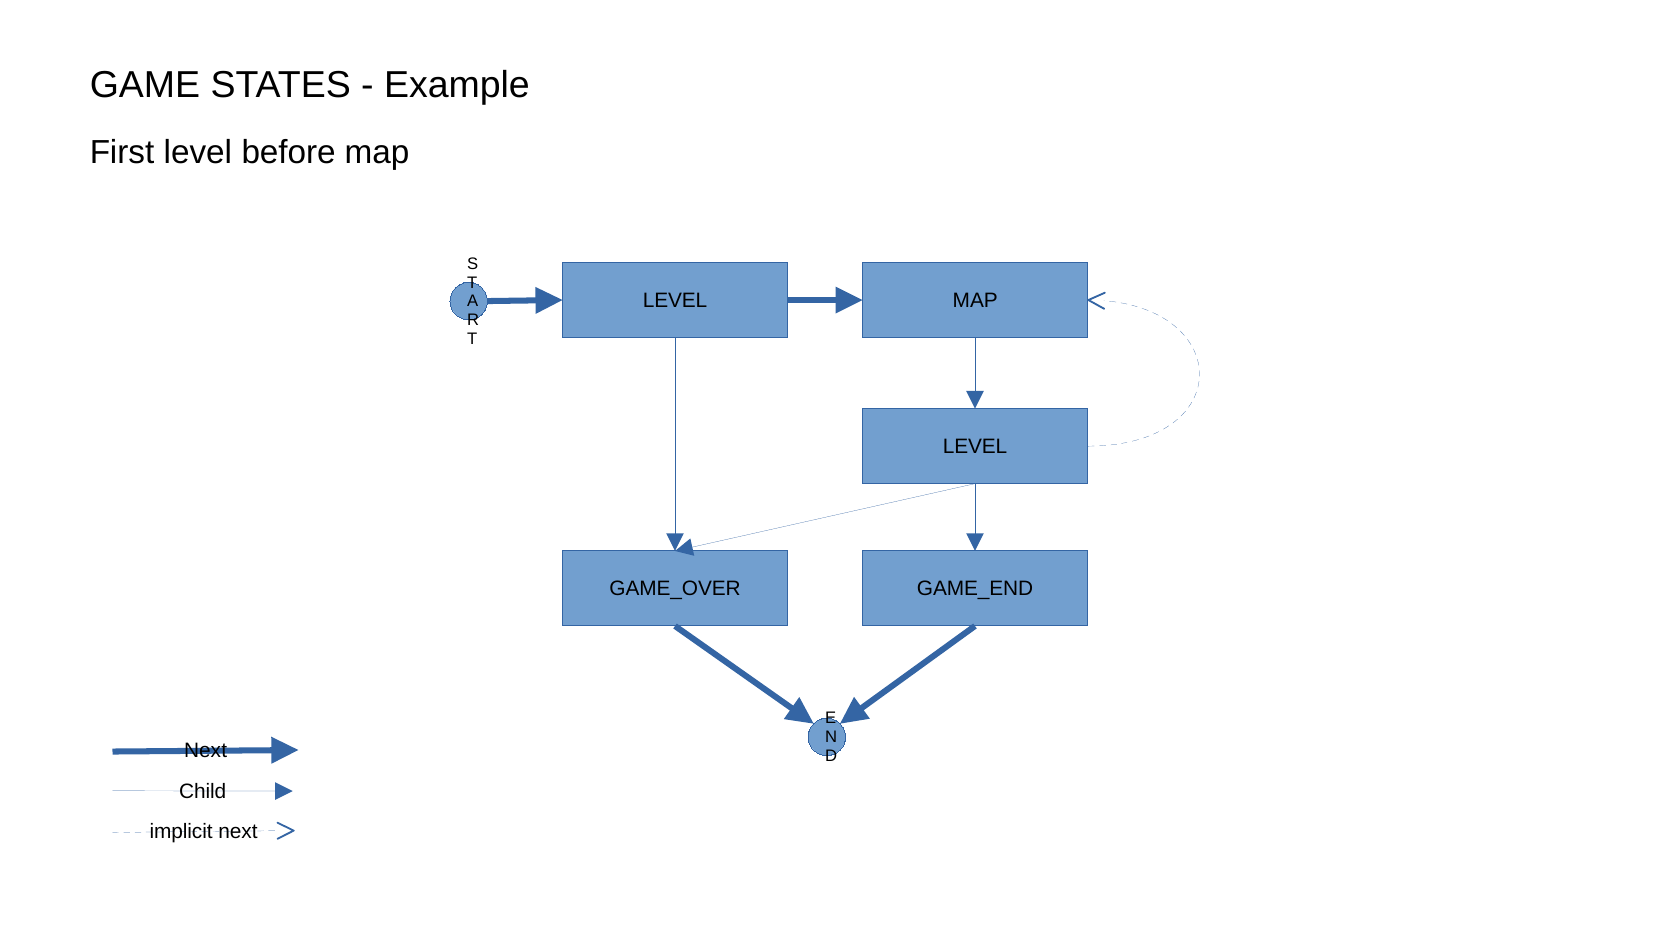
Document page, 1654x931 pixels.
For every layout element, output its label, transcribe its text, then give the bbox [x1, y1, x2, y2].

text_box LEVEL [862, 408, 1088, 484]
text_box END [808, 718, 846, 756]
text_box GAME_END [862, 550, 1088, 626]
text_box LEVEL [562, 262, 788, 338]
text_box First level before map [75, 126, 425, 184]
text_box GAME_OVER [562, 550, 788, 626]
text_box GAME STATES - Example [75, 55, 546, 113]
text_box MAP [862, 262, 1088, 338]
text_box START [449, 282, 488, 320]
